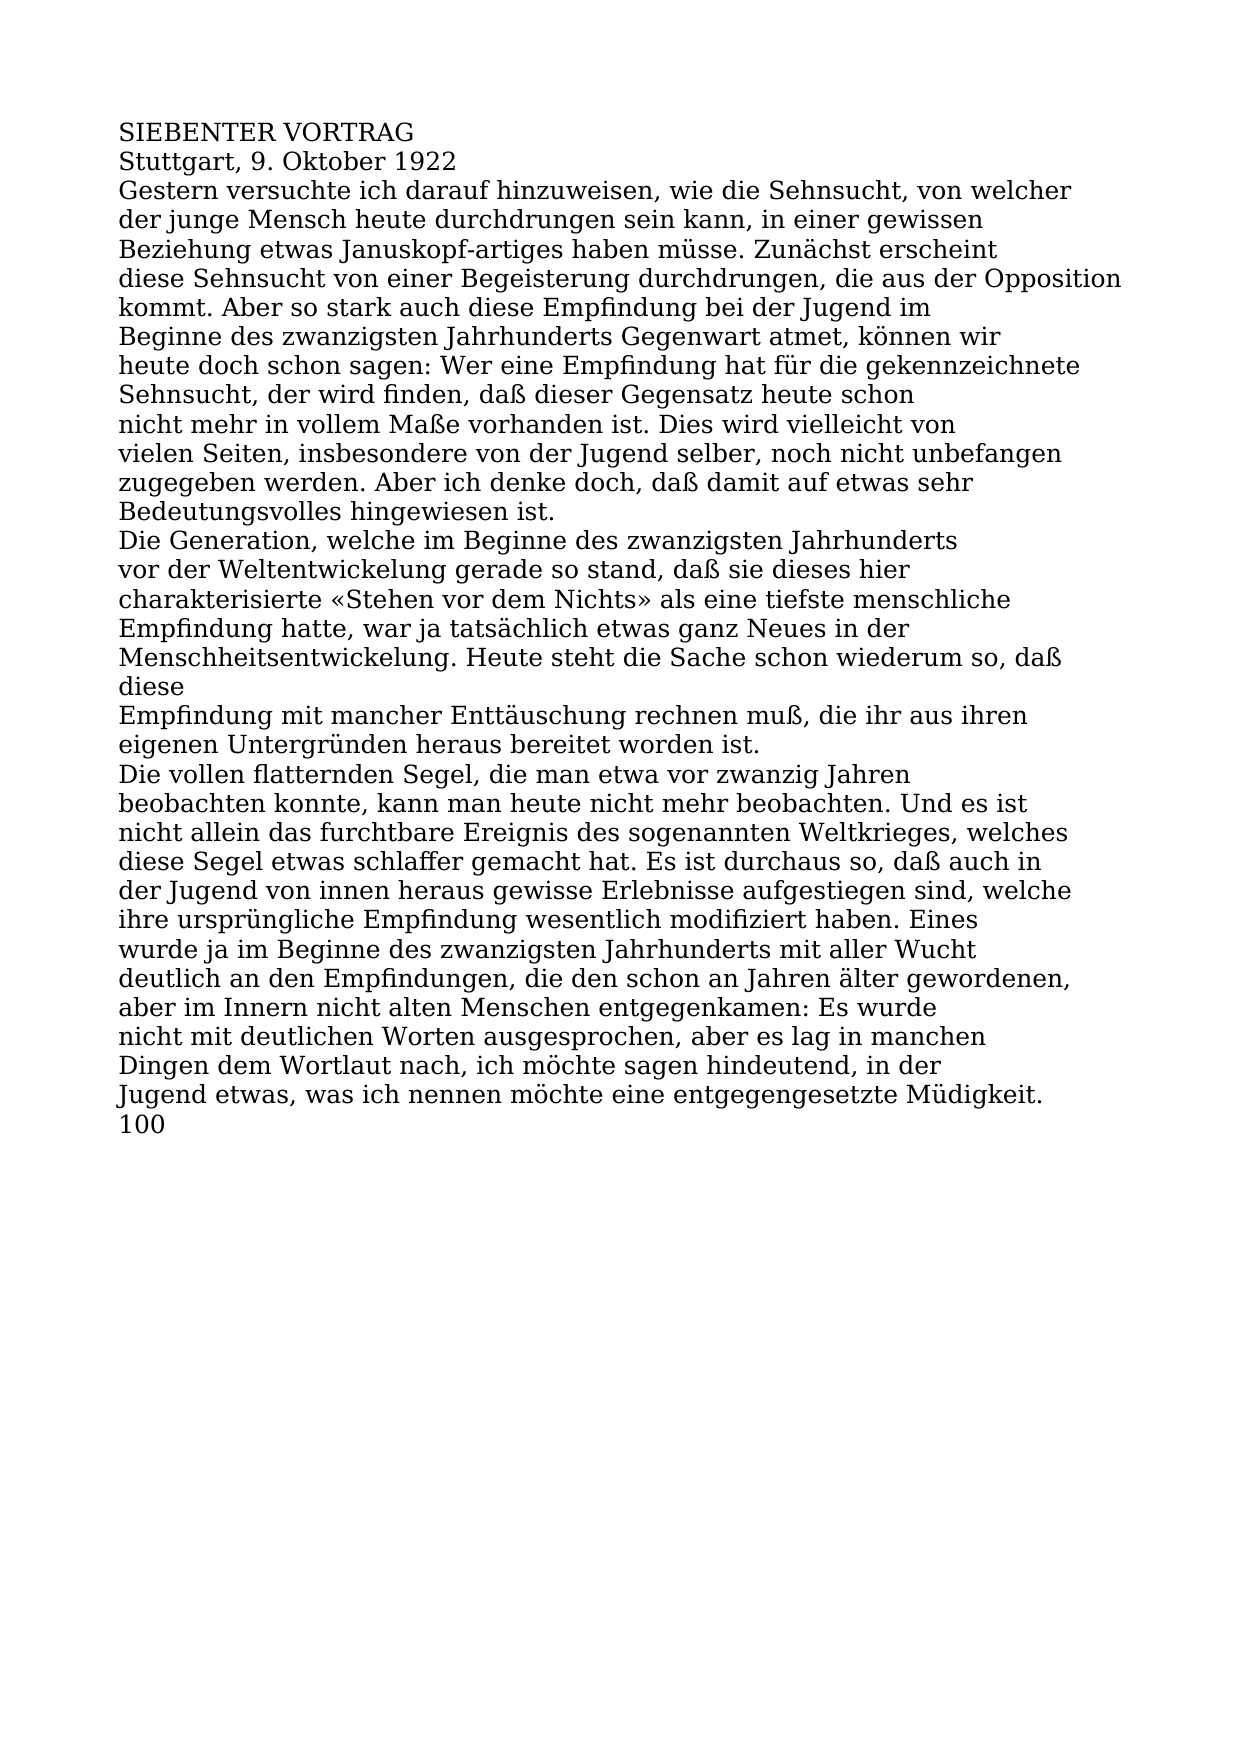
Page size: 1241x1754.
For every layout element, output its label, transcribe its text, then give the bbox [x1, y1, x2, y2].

text der Jugend von innen heraus gewisse Erlebnisse aufgestiegen sind, welche [118, 876, 1122, 906]
text vor der Weltentwickelung gerade so stand, daß sie dieses hier charakterisierte «Stehen vor dem Nichts» als eine tiefste menschliche Empfindung hatte, war ja tatsächlich etwas ganz Neues in der Menschheitsentwickelung. Heute steht die Sache schon wiederum so, daß diese [118, 556, 1122, 701]
text Die Generation, welche im Beginne des zwanzigsten Jahrhunderts [118, 526, 1122, 556]
text heute doch schon sagen: Wer eine Empfindung hat für die gekennzeichnete Sehnsucht, der wird finden, daß dieser Gegensatz heute schon [118, 351, 1122, 410]
text SIEBENTER VORTRAG [118, 118, 1122, 147]
text nicht mehr in vollem Maße vorhanden ist. Dies wird vielleicht von [118, 410, 1122, 439]
text eigenen Untergründen heraus bereitet worden ist. [118, 731, 1122, 760]
text Jugend etwas, was ich nennen möchte eine entgegengesetzte Müdigkeit. [118, 1081, 1122, 1110]
text Bedeutungsvolles hingewiesen ist. [118, 497, 1122, 526]
text vielen Seiten, insbesondere von der Jugend selber, noch nicht unbefangen zugegeben werden. Aber ich denke doch, daß damit auf etwas sehr [118, 439, 1122, 497]
text beobachten konnte, kann man heute nicht mehr beobachten. Und es ist [118, 789, 1122, 818]
text diese Segel etwas schlaffer gemacht hat. Es ist durchaus so, daß auch in [118, 847, 1122, 876]
text nicht allein das furchtbare Ereignis des sogenannten Weltkrieges, welches [118, 818, 1122, 847]
text nicht mit deutlichen Worten ausgesprochen, aber es lag in manchen [118, 1022, 1122, 1051]
text 100 [118, 1110, 1122, 1139]
text Empfindung mit mancher Enttäuschung rechnen muß, die ihr aus ihren [118, 701, 1122, 731]
text Beziehung etwas Januskopf-artiges haben müsse. Zunächst erscheint [118, 235, 1122, 264]
text ihre ursprüngliche Empfindung wesentlich modifiziert haben. Eines [118, 906, 1122, 935]
text diese Sehnsucht von einer Begeisterung durchdrungen, die aus der Opposition kommt. Aber so stark auch diese Empfindung bei der Jugend im [118, 264, 1122, 322]
text Dingen dem Wortlaut nach, ich möchte sagen hindeutend, in der [118, 1051, 1122, 1081]
text wurde ja im Beginne des zwanzigsten Jahrhunderts mit aller Wucht [118, 935, 1122, 964]
text Gestern versuchte ich darauf hinzuweisen, wie die Sehnsucht, von welcher der junge Mensch heute durchdrungen sein kann, in einer gewissen [118, 176, 1122, 235]
text Die vollen flatternden Segel, die man etwa vor zwanzig Jahren [118, 760, 1122, 789]
text deutlich an den Empfindungen, die den schon an Jahren älter gewordenen, aber im Innern nicht alten Menschen entgegenkamen: Es wurde [118, 964, 1122, 1022]
text Beginne des zwanzigsten Jahrhunderts Gegenwart atmet, können wir [118, 322, 1122, 351]
text Stuttgart, 9. Oktober 1922 [118, 147, 1122, 176]
